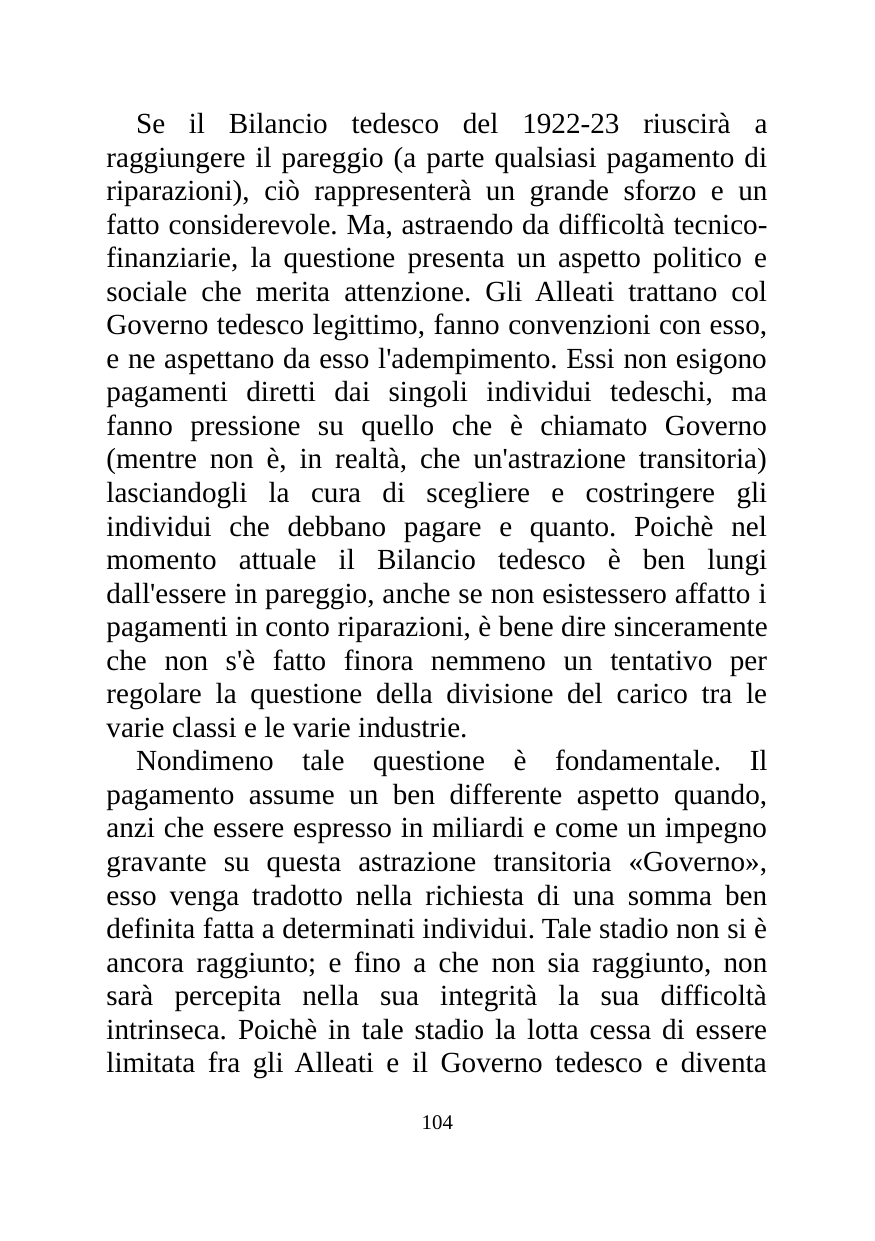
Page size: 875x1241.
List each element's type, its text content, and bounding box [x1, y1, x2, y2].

text Se il Bilancio tedesco del 1922-23 riuscirà a raggiungere il pareggio (a parte qualsiasi pagamento di riparazioni), ciò rappresenterà un grande sforzo e un fatto considerevole. Ma, astraendo da difficoltà tecnico-finanziarie, la questione presenta un aspetto politico e sociale che merita attenzione. Gli Alleati trattano col Governo tedesco legittimo, fanno convenzioni con esso, e ne aspettano da esso l'adempimento. Essi non esigono pagamenti diretti dai singoli individui tedeschi, ma fanno pressione su quello che è chiamato Governo (mentre non è, in realtà, che un'astrazione transitoria) lasciandogli la cura di scegliere e costringere gli individui che debbano pagare e quanto. Poichè nel momento attuale il Bilancio tedesco è ben lungi dall'essere in pareggio, anche se non esistessero affatto i pagamenti in conto riparazioni, è bene dire sinceramente che non s'è fatto finora nemmeno un tentativo per regolare la questione della divisione del carico tra le varie classi e le varie industrie. [106, 106, 768, 743]
text Nondimeno tale questione è fondamentale. Il pagamento assume un ben differente aspetto quando, anzi che essere espresso in miliardi e come un impegno gravante su questa astrazione transitoria «Governo», esso venga tradotto nella richiesta di una somma ben definita fatta a determinati individui. Tale stadio non si è ancora raggiunto; e fino a che non sia raggiunto, non sarà percepita nella sua integrità la sua difficoltà intrinseca. Poichè in tale stadio la lotta cessa di essere limitata fra gli Alleati e il Governo tedesco e diventa [106, 743, 768, 1079]
